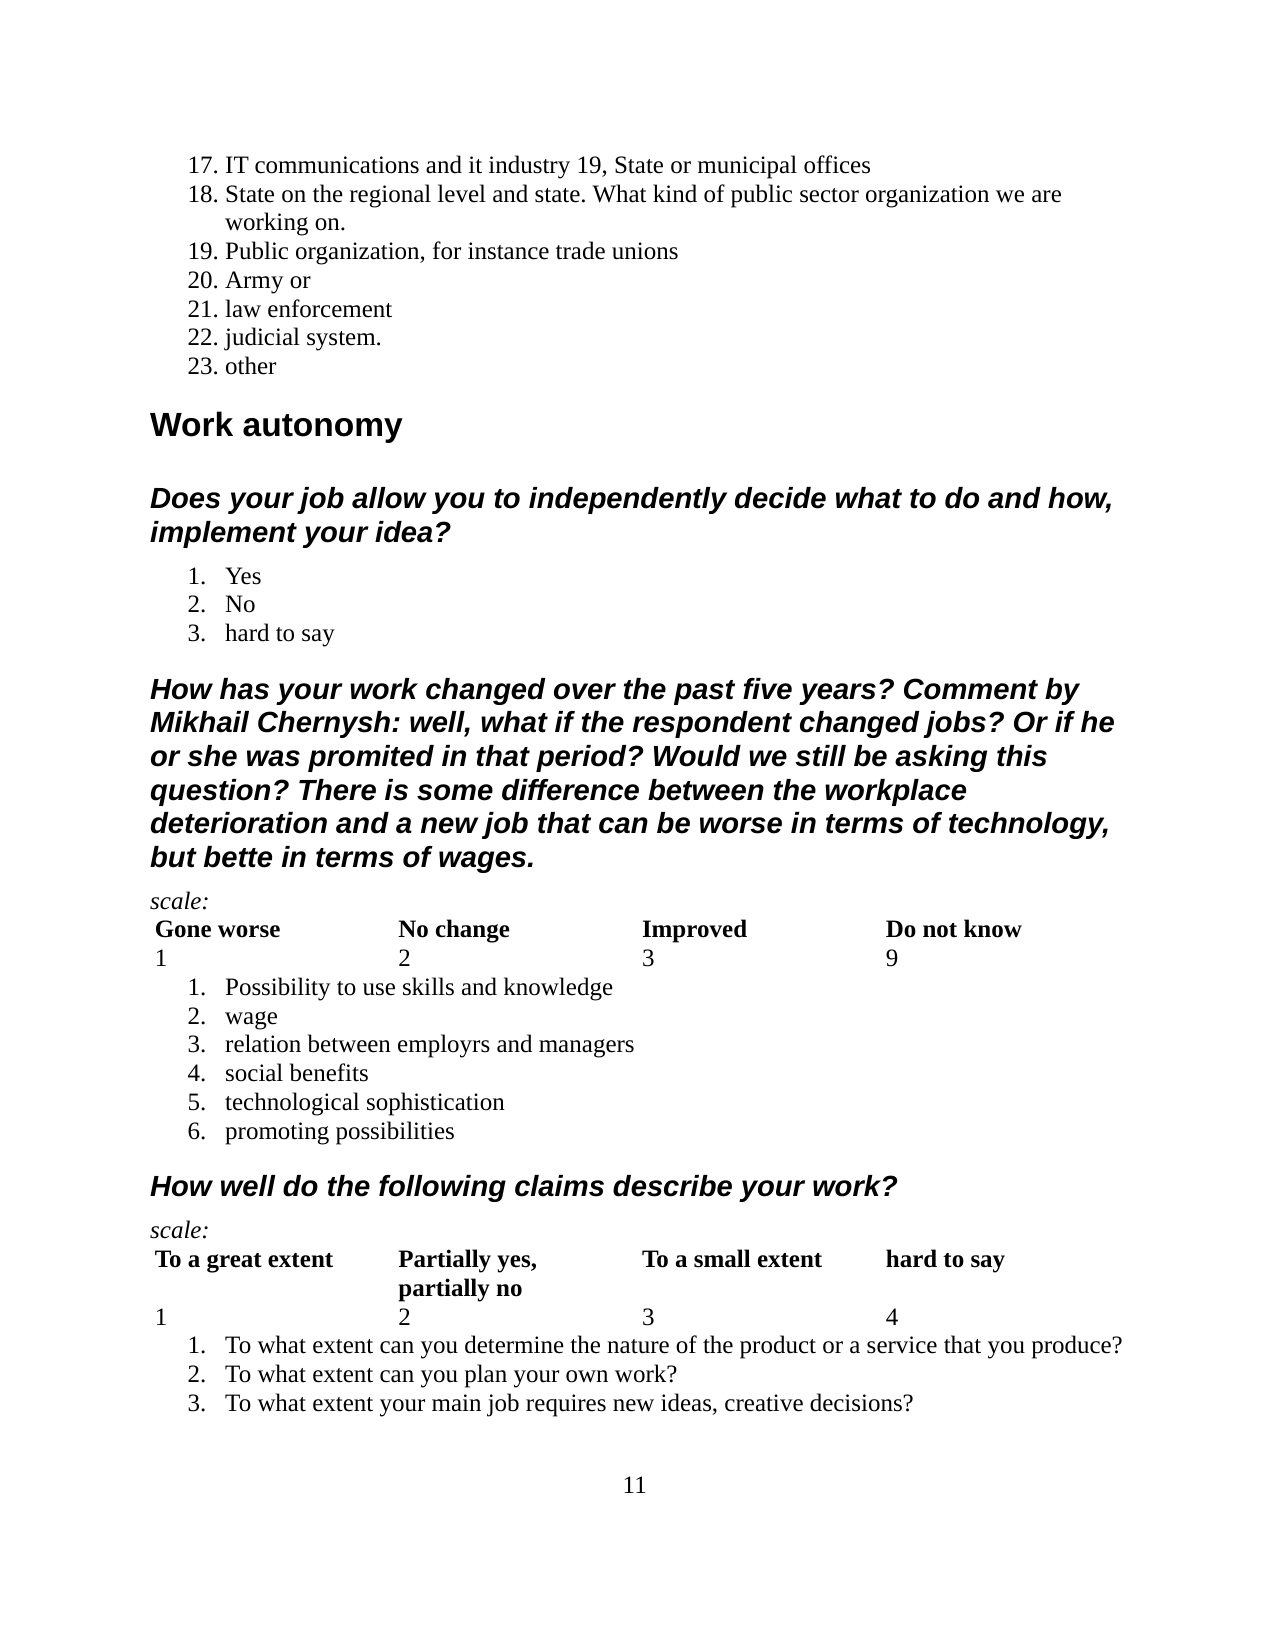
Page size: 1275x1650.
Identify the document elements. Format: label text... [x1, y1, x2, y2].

table_header To a great extent [150, 1244, 394, 1302]
list wage [187, 1001, 1125, 1029]
table_cell 2 [394, 943, 637, 972]
subtitle Work autonomy [150, 405, 1125, 444]
table_header To a small extent [638, 1244, 881, 1302]
list hard to say [187, 618, 1125, 647]
list other [187, 351, 1125, 380]
table_header Partially yes, partially no [394, 1244, 637, 1302]
table_cell 1 [150, 1302, 394, 1331]
list Yes [187, 561, 1125, 589]
table_cell 3 [638, 943, 881, 972]
text scale: [150, 886, 1125, 914]
list Army or [187, 265, 1125, 294]
list To what extent can you plan your own work? [187, 1359, 1125, 1388]
list relation between employrs and managers [187, 1029, 1125, 1058]
subtitle How well do the following claims describe your work? [150, 1169, 1125, 1203]
table_header hard to say [881, 1244, 1125, 1302]
table_cell 4 [881, 1302, 1125, 1331]
list promoting possibilities [187, 1116, 1125, 1144]
subtitle Does your job allow you to independently decide what to do and how, implement your idea? [150, 481, 1125, 548]
table_header Gone worse [150, 915, 394, 943]
list social benefits [187, 1058, 1125, 1087]
list law enforcement [187, 294, 1125, 322]
list To what extent can you determine the nature of the product or a service that you produce? [187, 1331, 1125, 1359]
list technological sophistication [187, 1087, 1125, 1116]
table_header Do not know [881, 915, 1125, 943]
text scale: [150, 1216, 1125, 1244]
table_cell 9 [881, 943, 1125, 972]
table_cell 1 [150, 943, 394, 972]
table_header Improved [638, 915, 881, 943]
table_cell 2 [394, 1302, 637, 1331]
table_header No change [394, 915, 637, 943]
list To what extent your main job requires new ideas, creative decisions? [187, 1388, 1125, 1417]
list IT communications and it industry 19, State or municipal offices [187, 150, 1125, 179]
list State on the regional level and state. What kind of public sector organization we are working on. [187, 179, 1125, 236]
list No [187, 589, 1125, 618]
list Public organization, for instance trade unions [187, 236, 1125, 265]
list Possibility to use skills and knowledge [187, 972, 1125, 1001]
list judicial system. [187, 322, 1125, 351]
table_cell 3 [638, 1302, 881, 1331]
subtitle How has your work changed over the past five years? Comment by Mikhail Chernysh: well, what if the respondent changed jobs? Or if he or she was promited in that period? Would we still be asking this question? There is some difference between the workplace deterioration and a new job that can be worse in terms of technology, but bette in terms of wages. [150, 672, 1125, 873]
